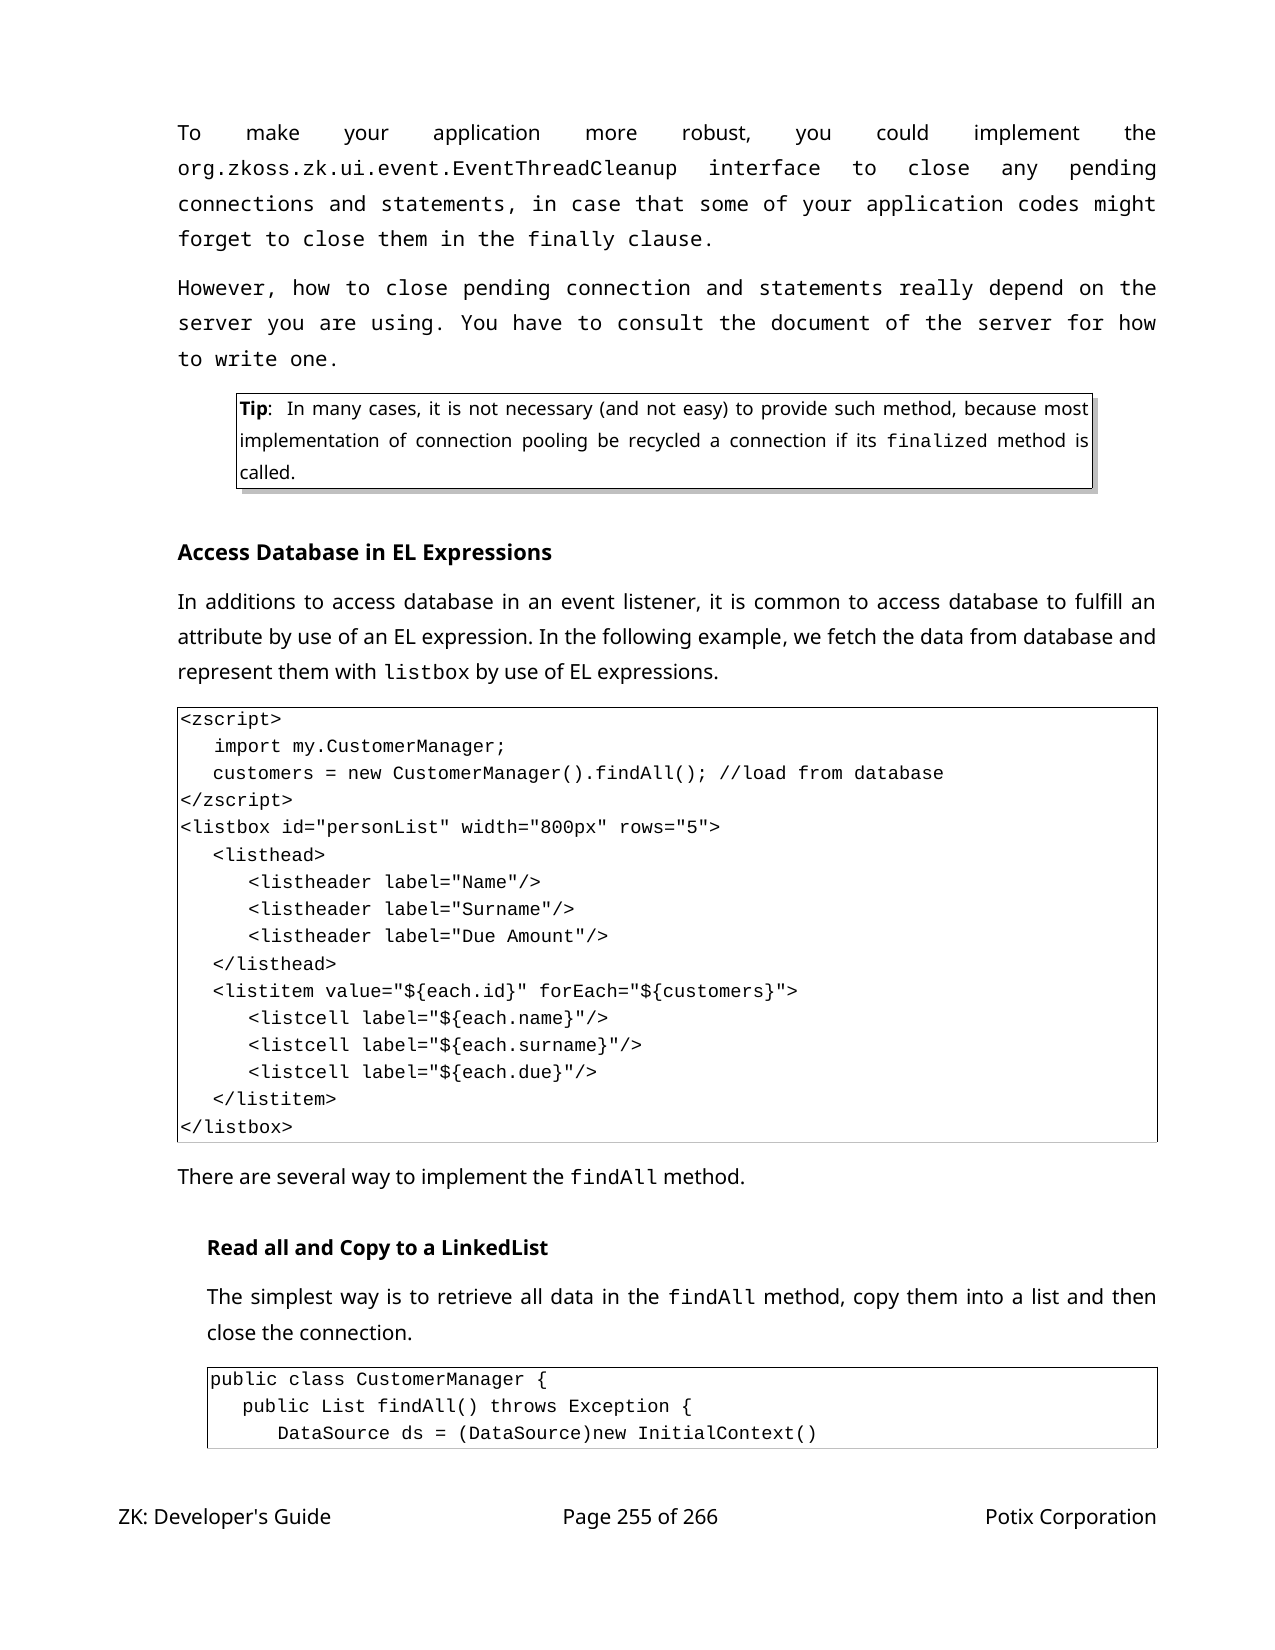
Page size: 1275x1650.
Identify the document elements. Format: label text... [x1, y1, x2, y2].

text <listcell label="${each.name}"/> [178, 1006, 1157, 1030]
text customers = new CustomerManager().findAll(); //load from database [178, 761, 1157, 785]
text </zscript> [178, 788, 1157, 812]
text DataSource ds = (DataSource)new InitialContext() [208, 1421, 1157, 1448]
text import my.CustomerManager; [178, 734, 1157, 758]
text <listheader label="Due Amount"/> [178, 924, 1157, 948]
text To make your application more robust, you could implement the org.zkoss.zk.ui.event.EventThreadCleanup interface to close any pending connections and statements, in case that some of your application codes might forget to close them in the finally clause. [177, 118, 1157, 253]
text <listcell label="${each.surname}"/> [178, 1033, 1157, 1057]
text </listitem> [178, 1087, 1157, 1112]
text The simplest way is to retrieve all data in the findAll method, copy them into a list and then close the connection. [207, 1282, 1157, 1346]
subtitle Access Database in EL Expressions [177, 536, 1157, 566]
text <listhead> [178, 843, 1157, 867]
text <listheader label="Name"/> [178, 870, 1157, 894]
text Tip: In many cases, it is not necessary (and not easy) to provide such method, because most implementation of connection pooling be recycled a connection if its finalized method is called. [237, 394, 1092, 488]
text public class CustomerManager { [208, 1368, 1157, 1391]
text <zscript> [178, 708, 1157, 731]
text <listitem value="${each.id}" forEach="${customers}"> [178, 978, 1157, 1003]
text public List findAll() throws Exception { [208, 1394, 1157, 1418]
text There are several way to implement the findAll method. [177, 1162, 1157, 1191]
text In additions to access database in an event listener, it is common to access database to fulfill an attribute by use of an EL expression. In the following example, we fetch the data from database and represent them with listbox by use of EL expressions. [177, 587, 1157, 686]
text </listbox> [178, 1114, 1157, 1142]
text <listbox id="personList" width="800px" rows="5"> [178, 815, 1157, 840]
text </listhead> [178, 951, 1157, 976]
text However, how to close pending connection and statements really depend on the server you are using. You have to consult the document of the server for how to write one. [177, 273, 1157, 372]
subtitle Read all and Copy to a LinkedList [207, 1233, 1157, 1262]
text <listcell label="${each.due}"/> [178, 1060, 1157, 1084]
text <listheader label="Surname"/> [178, 897, 1157, 921]
